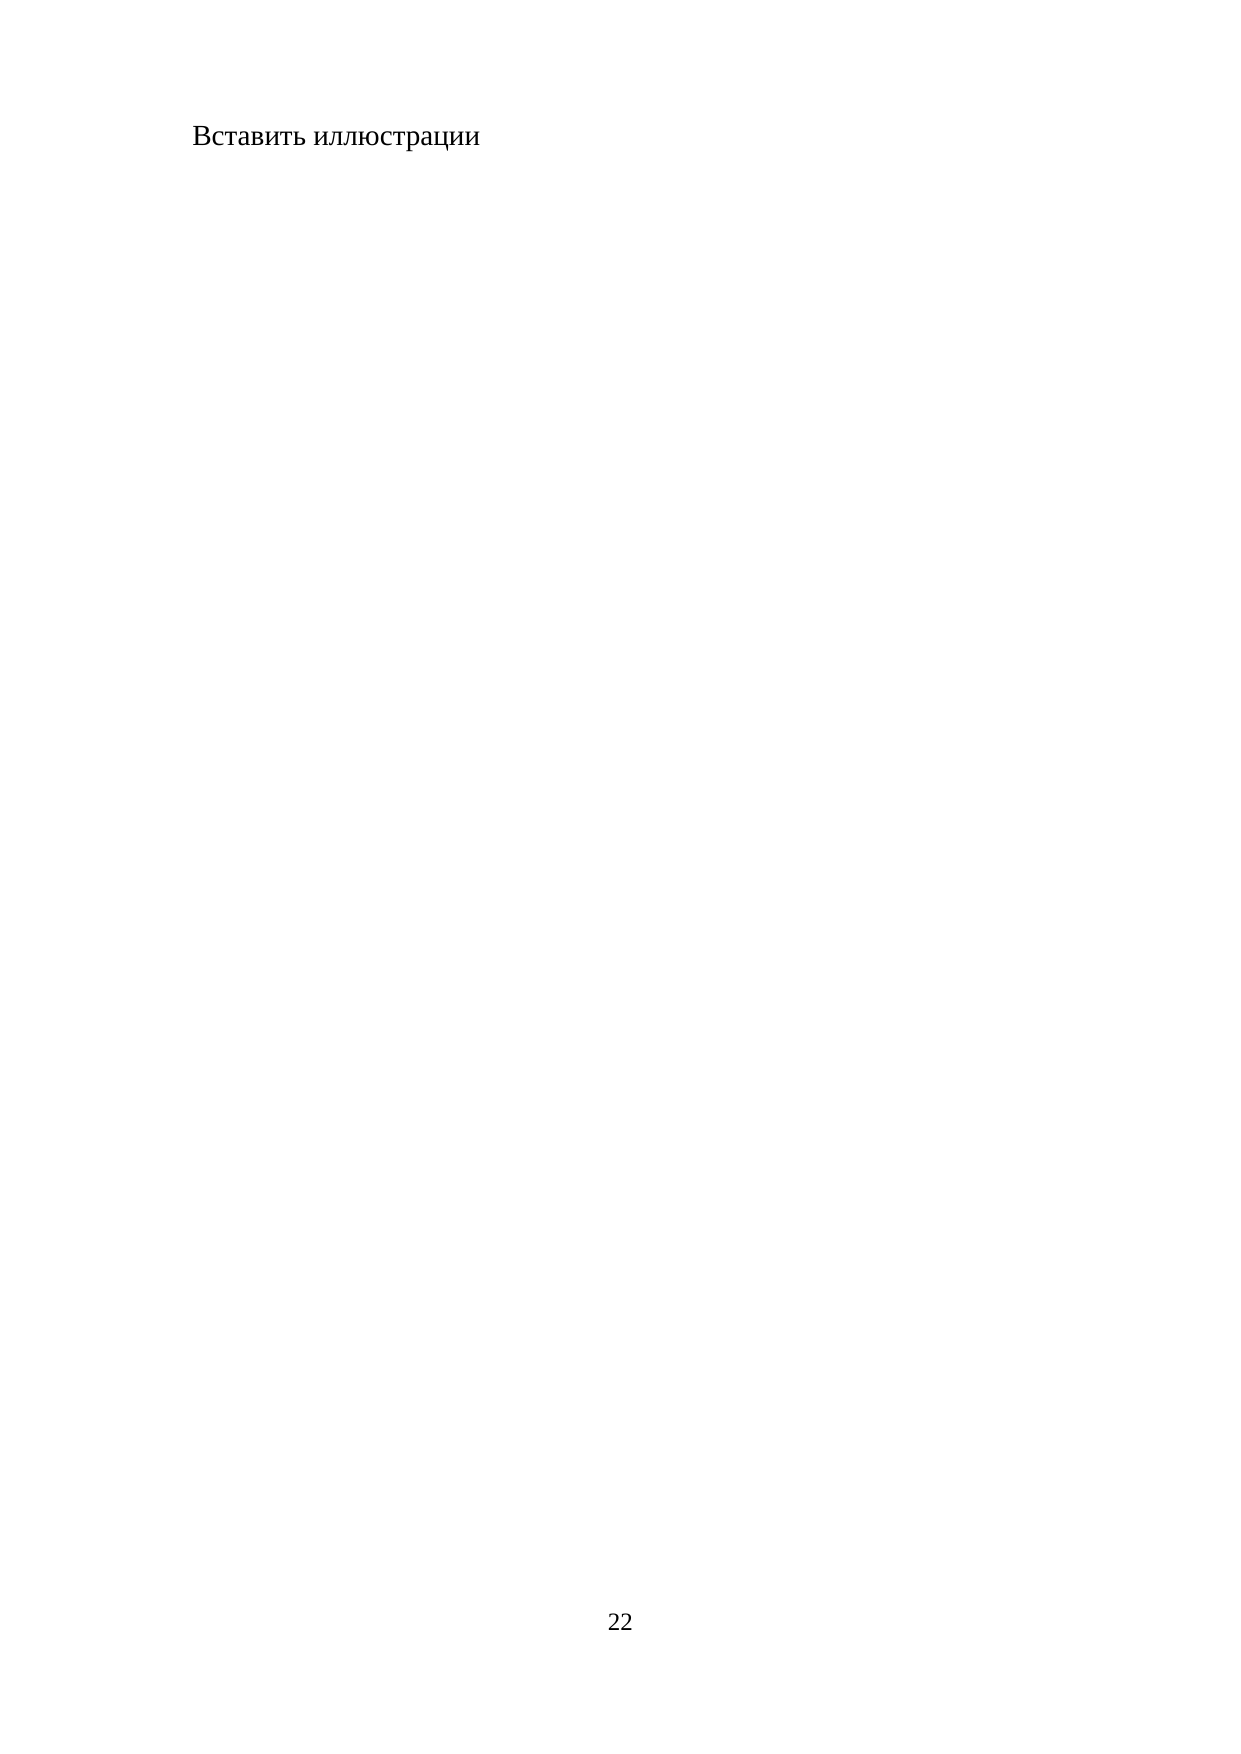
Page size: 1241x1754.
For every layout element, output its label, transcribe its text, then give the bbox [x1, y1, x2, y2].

text Вставить иллюстрации [118, 118, 1122, 152]
